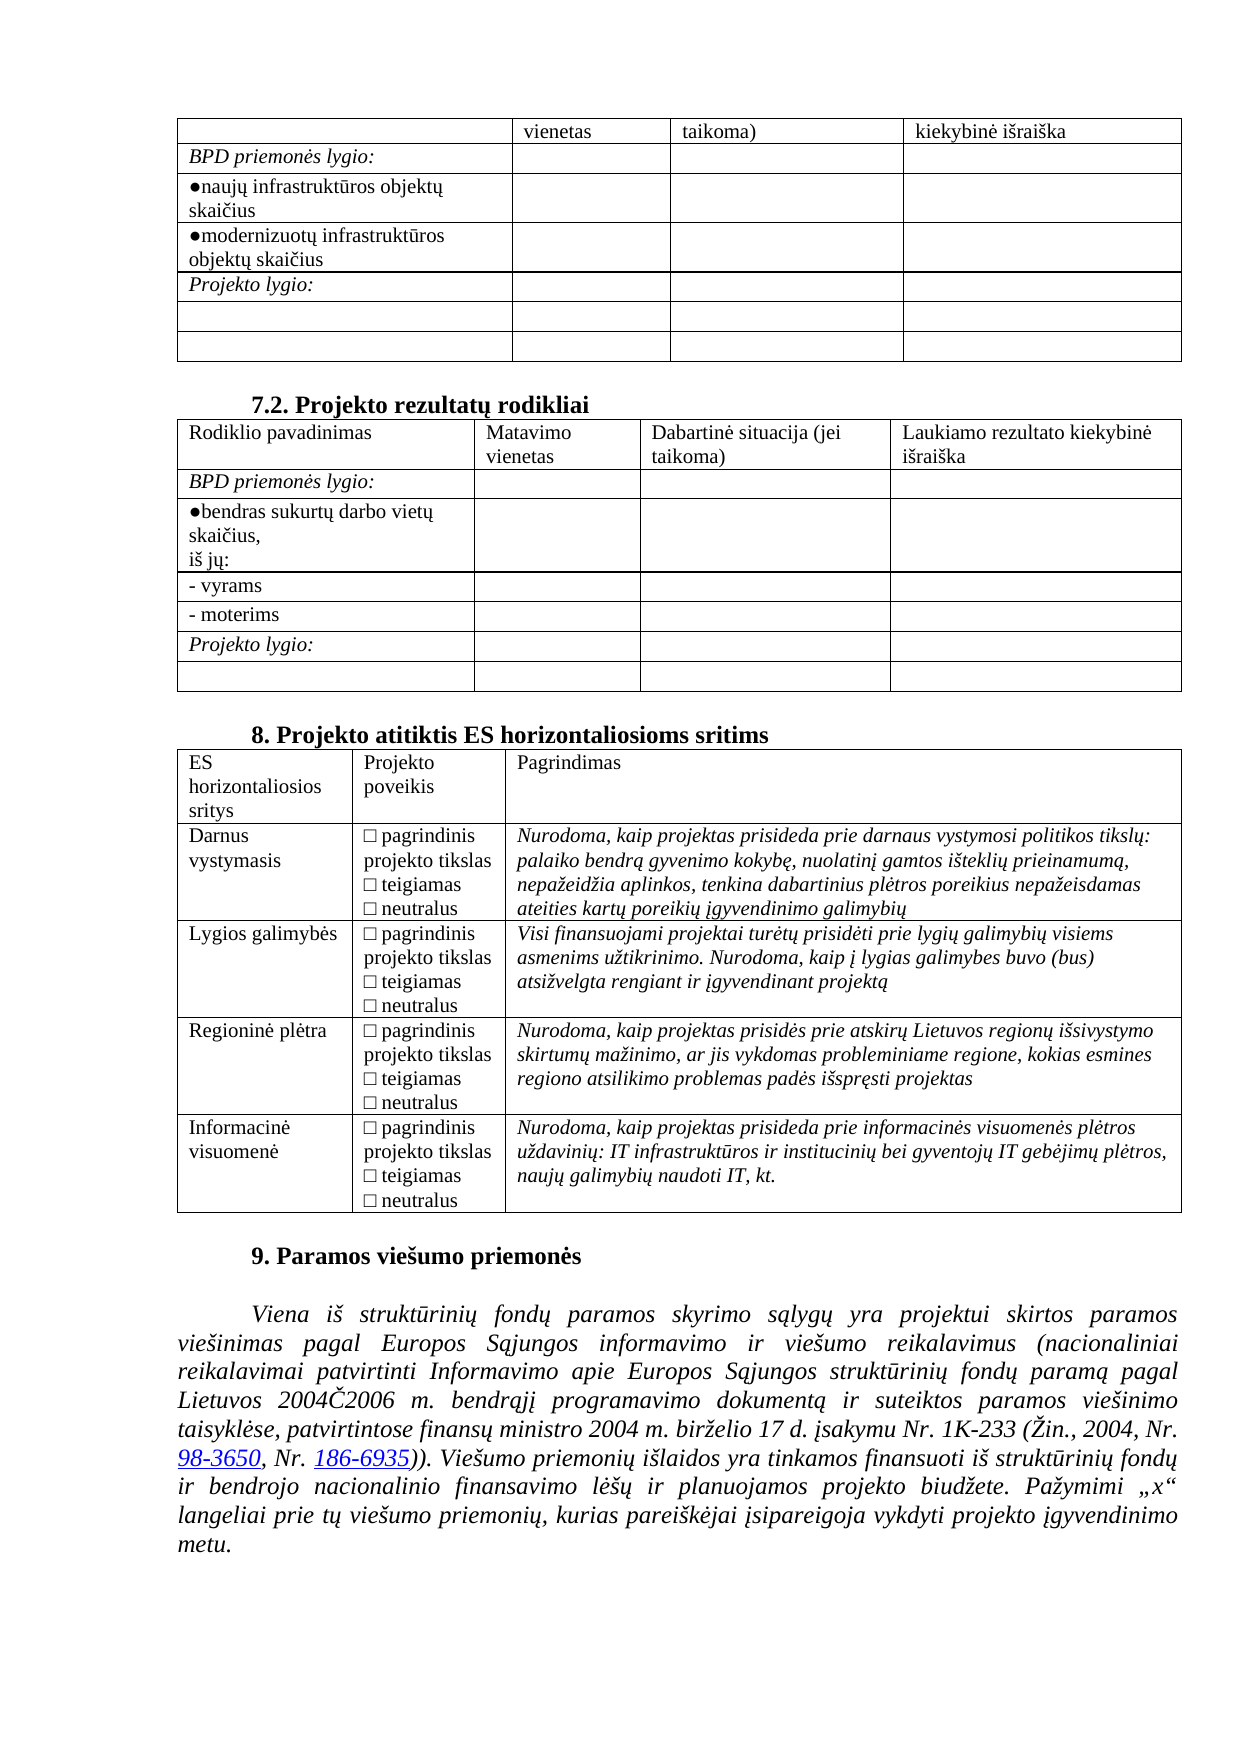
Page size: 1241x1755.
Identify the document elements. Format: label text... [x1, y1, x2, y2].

table_cell [671, 332, 903, 361]
text 9. Paramos viešumo priemonės [177, 1241, 1181, 1270]
table_header ES horizontaliosios sritys [178, 750, 352, 822]
table_cell [475, 602, 640, 631]
table_header Dabartinė situacija (jei taikoma) [641, 420, 890, 468]
table_cell [904, 273, 1181, 301]
table_cell Nurodoma, kaip projektas prisideda prie darnaus vystymosi politikos tikslų: palaiko bendrą gyvenimo kokybę, nuolatinį gamtos išteklių prieinamumą, nepažeidžia aplinkos, tenkina dabartinius plėtros poreikius nepažeisdamas ateities kartų poreikių įgyvendinimo galimybių [506, 824, 1181, 920]
table_header Rodiklio pavadinimas [178, 420, 474, 468]
table_cell BPD priemonės lygio: [178, 470, 474, 498]
table_header kiekybinė išraiška [904, 119, 1181, 143]
table_cell [891, 573, 1181, 601]
table_cell Informacinė visuomenė [178, 1115, 352, 1212]
table_cell [904, 332, 1181, 361]
table_cell [904, 223, 1181, 271]
table_cell [671, 302, 903, 331]
table_cell □ pagrindinis projekto tikslas □ teigiamas □ neutralus [353, 921, 505, 1017]
table_header vienetas [513, 119, 670, 143]
table_cell [475, 499, 640, 571]
table_cell [641, 470, 890, 498]
table_cell [641, 662, 890, 691]
table_cell - moterims [178, 602, 474, 631]
table_cell Darnus vystymasis [178, 824, 352, 920]
text Viena iš struktūrinių fondų paramos skyrimo sąlygų yra projektui skirtos paramos viešinimas pagal Europos Sąjungos informavimo ir viešumo reikalavimus (nacionaliniai reikalavimai patvirtinti Informavimo apie Europos Sąjungos struktūrinių fondų paramą pagal Lietuvos 2004Č2006 m. bendrąjį programavimo dokumentą ir suteiktos paramos viešinimo taisyklėse, patvirtintose finansų ministro 2004 m. birželio 17 d. įsakymu Nr. 1K-233 (Žin., 2004, Nr. 98-3650, Nr. 186-6935)). Viešumo priemonių išlaidos yra tinkamos finansuoti iš struktūrinių fondų ir bendrojo nacionalinio finansavimo lėšų ir planuojamos projekto biudžete. Pažymimi „x“ langeliai prie tų viešumo priemonių, kurias pareiškėjai įsipareigoja vykdyti projekto įgyvendinimo metu. [177, 1299, 1181, 1558]
table_cell [641, 602, 890, 631]
table_cell Regioninė plėtra [178, 1018, 352, 1114]
table_cell [178, 662, 474, 691]
table_cell [513, 144, 670, 173]
table_cell Lygios galimybės [178, 921, 352, 1017]
table_cell □ pagrindinis projekto tikslas □ teigiamas □ neutralus [353, 824, 505, 920]
table_cell [891, 662, 1181, 691]
table_cell [475, 470, 640, 498]
table_cell [513, 223, 670, 271]
table_header Projekto poveikis [353, 750, 505, 822]
table_cell Projekto lygio: [178, 632, 474, 661]
table_cell [671, 223, 903, 271]
table_cell Nurodoma, kaip projektas prisideda prie informacinės visuomenės plėtros uždavinių: IT infrastruktūros ir institucinių bei gyventojų IT gebėjimų plėtros, naujų galimybių naudoti IT, kt. [506, 1115, 1181, 1212]
table_cell Visi finansuojami projektai turėtų prisidėti prie lygių galimybių visiems asmenims užtikrinimo. Nurodoma, kaip į lygias galimybes buvo (bus) atsižvelgta rengiant ir įgyvendinant projektą [506, 921, 1181, 1017]
table_header Laukiamo rezultato kiekybinė išraiška [891, 420, 1181, 468]
table_cell [891, 602, 1181, 631]
table_header Pagrindimas [506, 750, 1181, 822]
table_cell ●naujų infrastruktūros objektų skaičius [178, 174, 512, 222]
table_cell [513, 302, 670, 331]
table_cell [475, 573, 640, 601]
table_cell - vyrams [178, 573, 474, 601]
table_cell Nurodoma, kaip projektas prisidės prie atskirų Lietuvos regionų išsivystymo skirtumų mažinimo, ar jis vykdomas probleminiame regione, kokias esmines regiono atsilikimo problemas padės išspręsti projektas [506, 1018, 1181, 1114]
text 7.2. Projekto rezultatų rodikliai [177, 391, 1181, 419]
table_header Matavimo vienetas [475, 420, 640, 468]
table_cell [641, 632, 890, 661]
table_cell □ pagrindinis projekto tikslas □ teigiamas □ neutralus [353, 1115, 505, 1212]
table_cell [904, 144, 1181, 173]
table_cell [513, 332, 670, 361]
table_cell ●modernizuotų infrastruktūros objektų skaičius [178, 223, 512, 271]
table_cell [513, 273, 670, 301]
table_cell [891, 499, 1181, 571]
table_cell [904, 174, 1181, 222]
table_header taikoma) [671, 119, 903, 143]
table_cell [475, 632, 640, 661]
table_cell BPD priemonės lygio: [178, 144, 512, 173]
table_cell [641, 499, 890, 571]
table_cell [475, 662, 640, 691]
table_cell [891, 632, 1181, 661]
table_header [178, 119, 512, 143]
table_cell [891, 470, 1181, 498]
table_cell [671, 144, 903, 173]
table_cell ●bendras sukurtų darbo vietų skaičius, iš jų: [178, 499, 474, 571]
table_cell [641, 573, 890, 601]
text 8. Projekto atitiktis ES horizontaliosioms sritims [177, 720, 1181, 749]
table_cell [671, 174, 903, 222]
table_cell Projekto lygio: [178, 273, 512, 301]
table_cell [904, 302, 1181, 331]
table_cell [178, 332, 512, 361]
table_cell [513, 174, 670, 222]
table_cell [178, 302, 512, 331]
table_cell [671, 273, 903, 301]
table_cell □ pagrindinis projekto tikslas □ teigiamas □ neutralus [353, 1018, 505, 1114]
